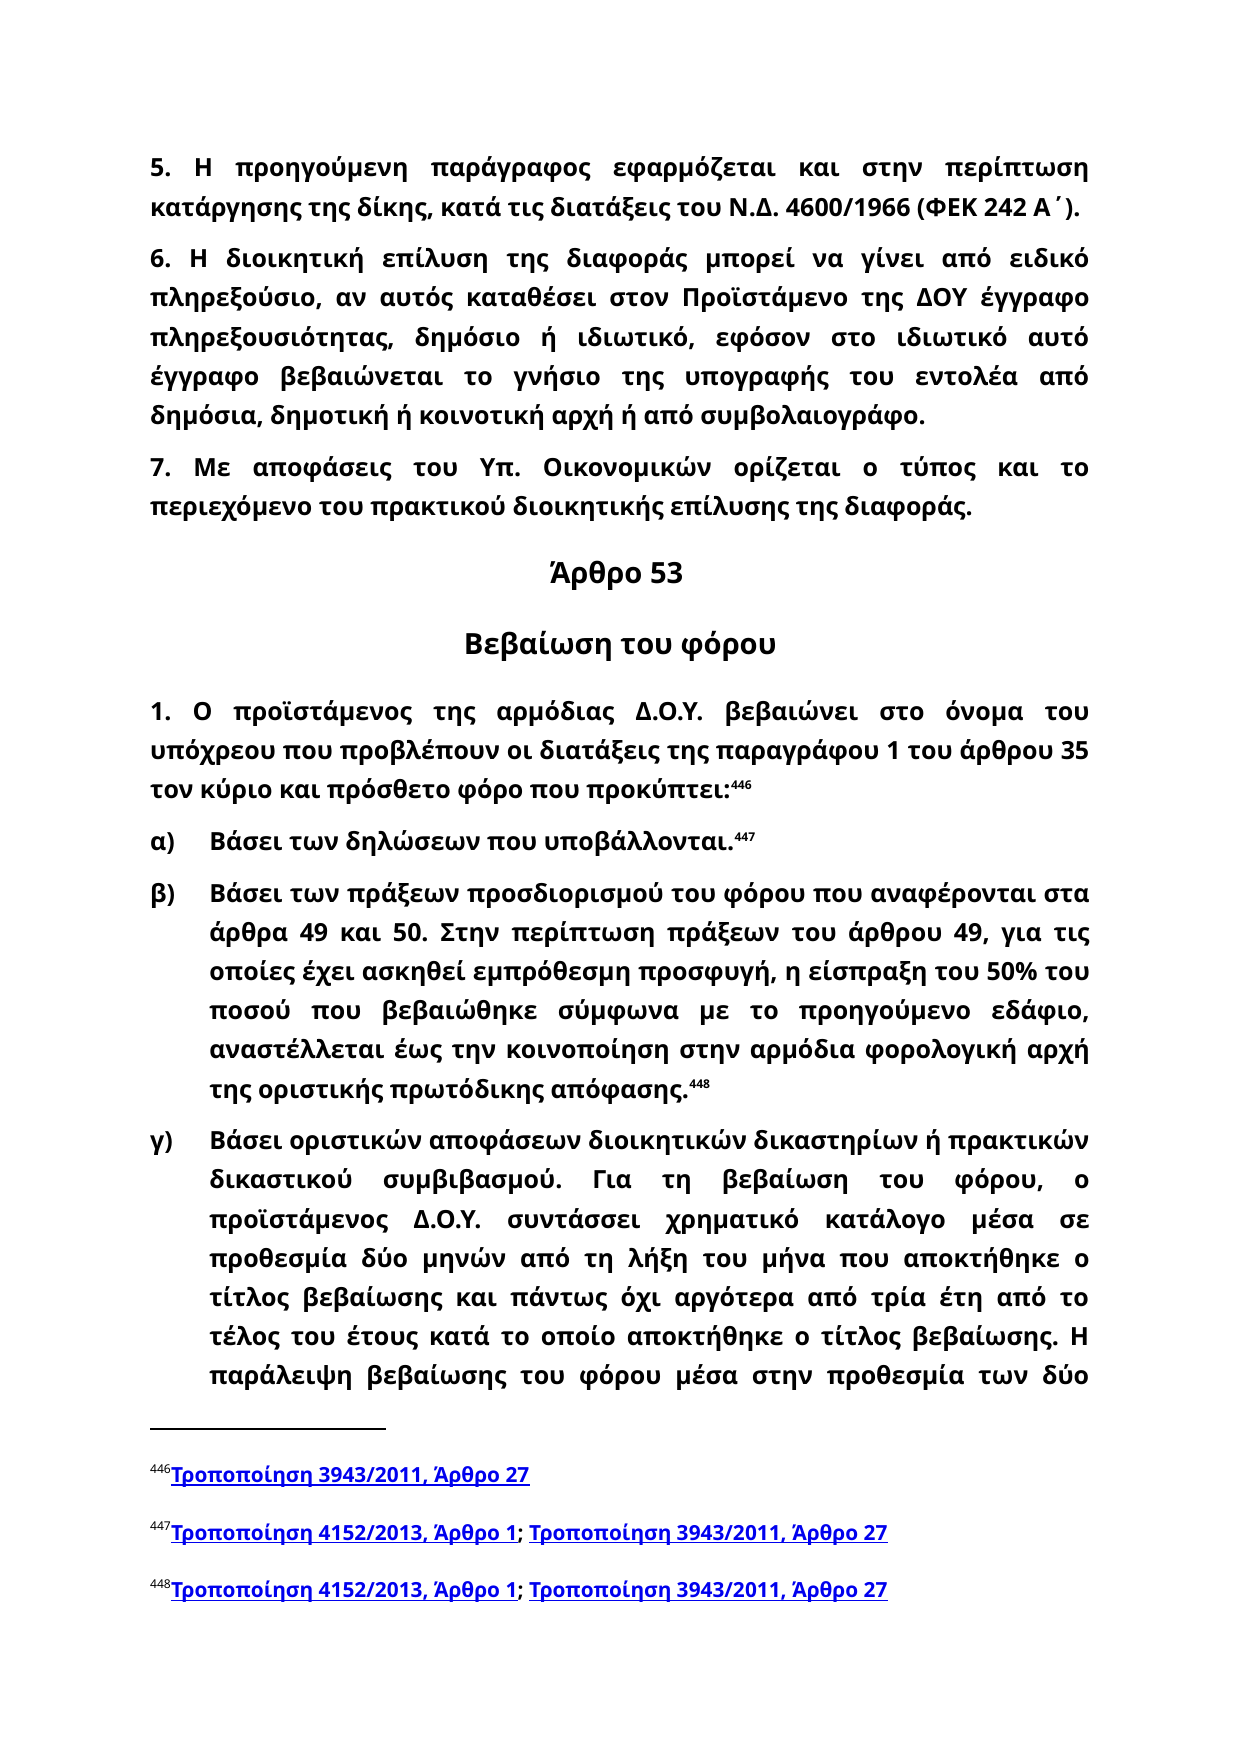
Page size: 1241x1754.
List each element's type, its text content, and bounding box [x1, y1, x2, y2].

list β) Βάσει των πράξεων προσδιορισμού του φόρου που αναφέρονται στα άρθρα 49 και 50. Στην περίπτωση πράξεων του άρθρου 49, για τις οποίες έχει ασκηθεί εμπρόθεσμη προσφυγή, η είσπραξη του 50% του ποσού που βεβαιώθηκε σύμφωνα με το προηγούμενο εδάφιο, αναστέλλεται έως την κοινοποίηση στην αρμόδια φορολογική αρχή της οριστικής πρωτόδικης απόφασης. [150, 875, 1090, 1105]
list α) Βάσει των δηλώσεων που υποβάλλονται. [150, 824, 1090, 858]
subtitle Άρθρο 53 [150, 552, 1090, 592]
text Τροποποίηση 4152/2013, Άρθρο 1; Τροποποίηση 3943/2011, Άρθρο 27 [150, 1576, 1090, 1604]
list γ) Βάσει οριστικών αποφάσεων διοικητικών δικαστηρίων ή πρακτικών δικαστικού συμβιβασμού. Για τη βεβαίωση του φόρου, ο προϊστάμενος Δ.Ο.Υ. συντάσσει χρηματικό κατάλογο μέσα σε προθεσμία δύο μηνών από τη λήξη του μήνα που αποκτήθηκε ο τίτλος βεβαίωσης και πάντως όχι αργότερα από τρία έτη από το τέλος του έτους κατά το οποίο αποκτήθηκε ο τίτλος βεβαίωσης. Η παράλειψη βεβαίωσης του φόρου μέσα στην προθεσμία των δύο [150, 1123, 1090, 1392]
text 6. Η διοικητική επίλυση της διαφοράς μπορεί να γίνει από ειδικό πληρεξούσιο, αν αυτός καταθέσει στον Προϊστάμενο της ΔΟΥ έγγραφο πληρεξουσιότητας, δημόσιο ή ιδιωτικό, εφόσον στο ιδιωτικό αυτό έγγραφο βεβαιώνεται το γνήσιο της υπογραφής του εντολέα από δημόσια, δημοτική ή κοινοτική αρχή ή από συμβολαιογράφο. [150, 241, 1090, 432]
text 5. Η προηγούμενη παράγραφος εφαρμόζεται και στην περίπτωση κατάργησης της δίκης, κατά τις διατάξεις του Ν.Δ. 4600/1966 (ΦΕΚ 242 Α΄). [150, 150, 1090, 223]
text 1. Ο προϊστάμενος της αρμόδιας Δ.Ο.Υ. βεβαιώνει στο όνομα του υπόχρεου που προβλέπουν οι διατάξεις της παραγράφου 1 του άρθρου 35 τον κύριο και πρόσθετο φόρο που προκύπτει: [150, 694, 1090, 806]
text Τροποποίηση 4152/2013, Άρθρο 1; Τροποποίηση 3943/2011, Άρθρο 27 [150, 1518, 1090, 1546]
text Τροποποίηση 3943/2011, Άρθρο 27 [150, 1460, 1090, 1489]
subtitle Βεβαίωση του φόρου [150, 623, 1090, 663]
text 7. Με αποφάσεις του Υπ. Οικονομικών ορίζεται ο τύπος και το περιεχόμενο του πρακτικού διοικητικής επίλυσης της διαφοράς. [150, 449, 1090, 522]
